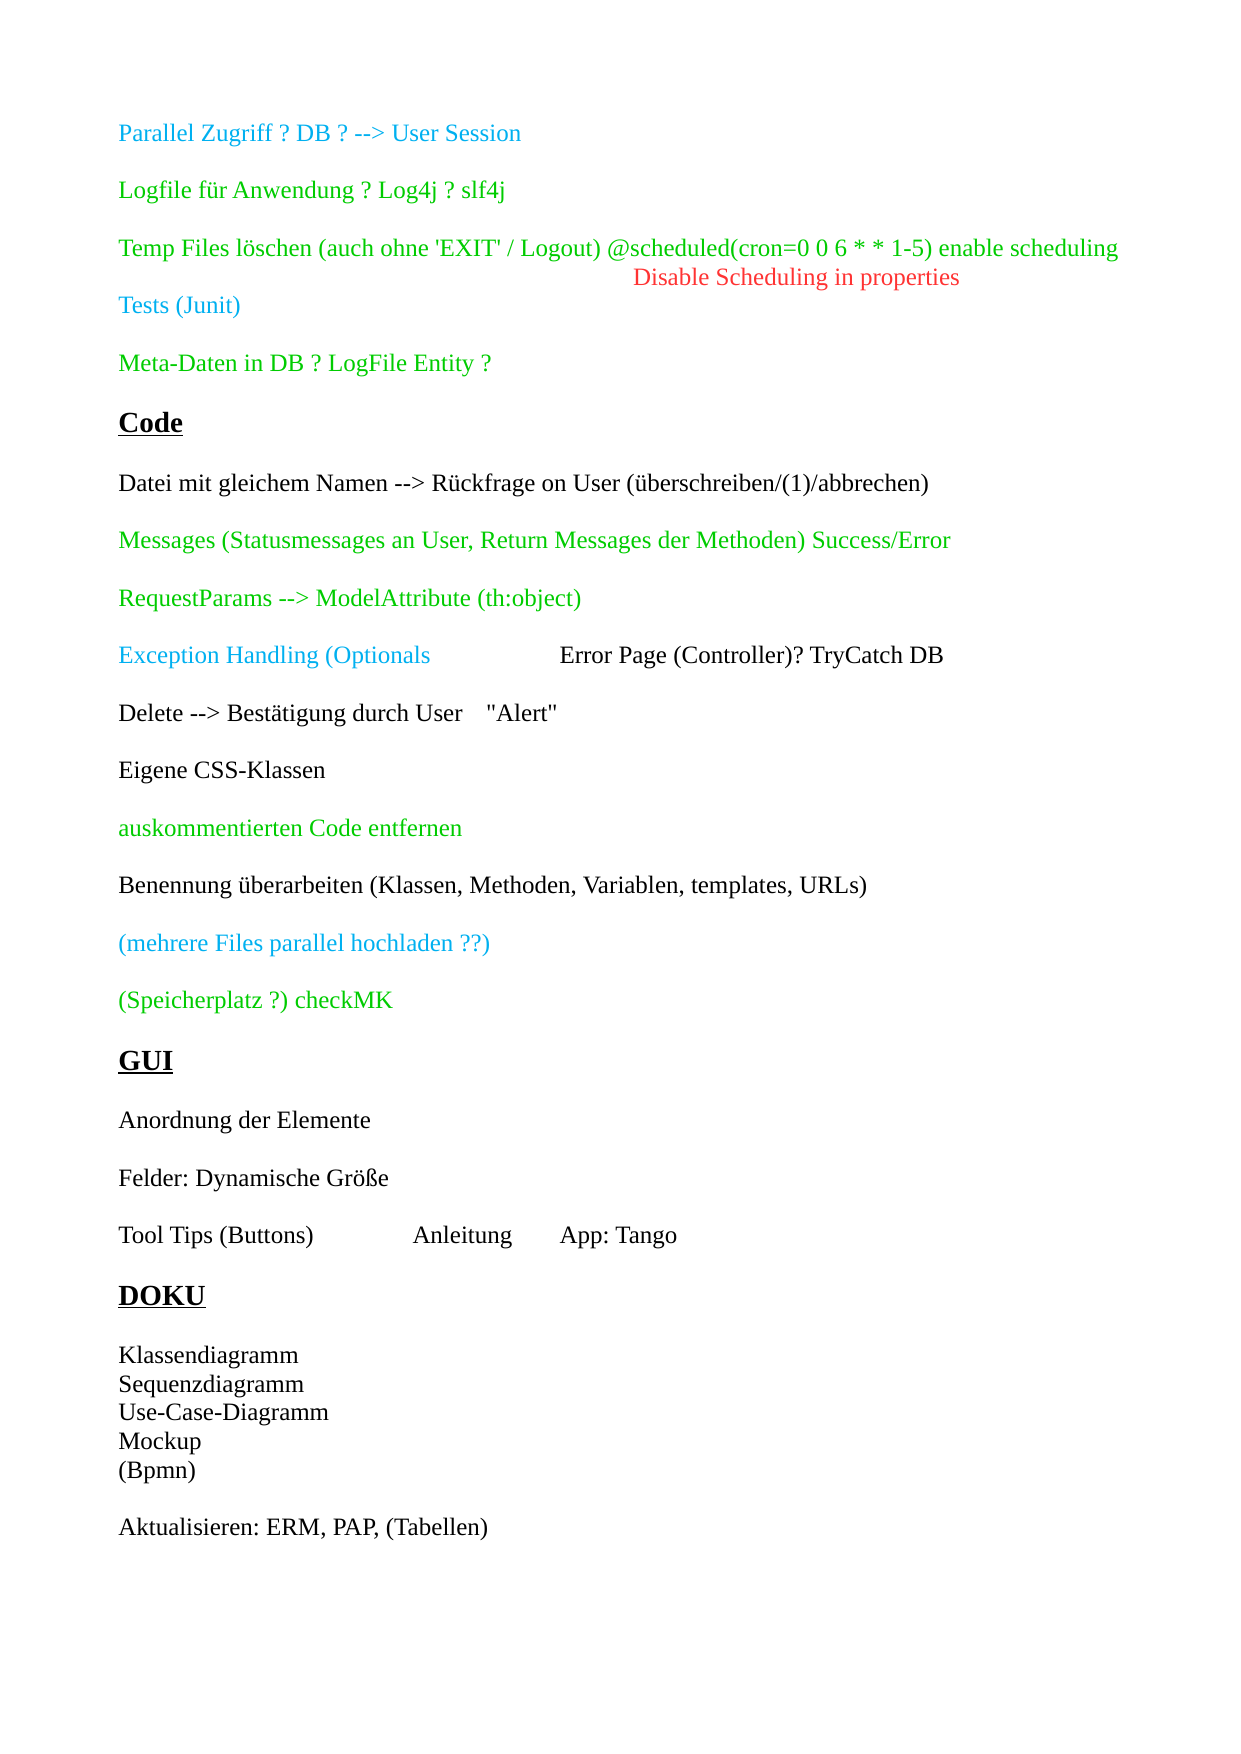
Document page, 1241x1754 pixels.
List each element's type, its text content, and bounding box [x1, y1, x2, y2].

text Meta-Daten in DB ? LogFile Entity ? [118, 348, 1122, 377]
text Code [118, 406, 1122, 439]
text Temp Files löschen (auch ohne 'EXIT' / Logout) @scheduled(cron=0 0 6 * * 1-5) enable scheduling [118, 233, 1122, 262]
text Parallel Zugriff ? DB ? --> User Session [118, 118, 1122, 147]
text Disable Scheduling in properties [118, 262, 1122, 291]
text Messages (Statusmessages an User, Return Messages der Methoden) Success/Error [118, 525, 1122, 554]
text GUI [118, 1043, 1122, 1076]
text Eigene CSS-Klassen [118, 755, 1122, 784]
text Aktualisieren: ERM, PAP, (Tabellen) [118, 1512, 1122, 1541]
text Exception Handling (Optionals Error Page (Controller)? TryCatch DB [118, 640, 1122, 669]
text (Bpmn) [118, 1455, 1122, 1484]
text Tests (Junit) [118, 291, 1122, 319]
text Klassendiagramm [118, 1340, 1122, 1369]
text Logfile für Anwendung ? Log4j ? slf4j [118, 176, 1122, 204]
text Use-Case-Diagramm [118, 1397, 1122, 1426]
text (mehrere Files parallel hochladen ??) [118, 928, 1122, 957]
text Mockup [118, 1426, 1122, 1455]
text Delete --> Bestätigung durch User "Alert" [118, 698, 1122, 727]
text Datei mit gleichem Namen --> Rückfrage on User (überschreiben/(1)/abbrechen) [118, 468, 1122, 497]
text Sequenzdiagramm [118, 1369, 1122, 1397]
text Anordnung der Elemente [118, 1105, 1122, 1134]
text RequestParams --> ModelAttribute (th:object) [118, 583, 1122, 612]
text Benennung überarbeiten (Klassen, Methoden, Variablen, templates, URLs) [118, 870, 1122, 899]
text DOKU [118, 1278, 1122, 1311]
text (Speicherplatz ?) checkMK [118, 985, 1122, 1014]
text Felder: Dynamische Größe [118, 1163, 1122, 1191]
text Tool Tips (Buttons) Anleitung App: Tango [118, 1220, 1122, 1249]
text auskommentierten Code entfernen [118, 813, 1122, 842]
